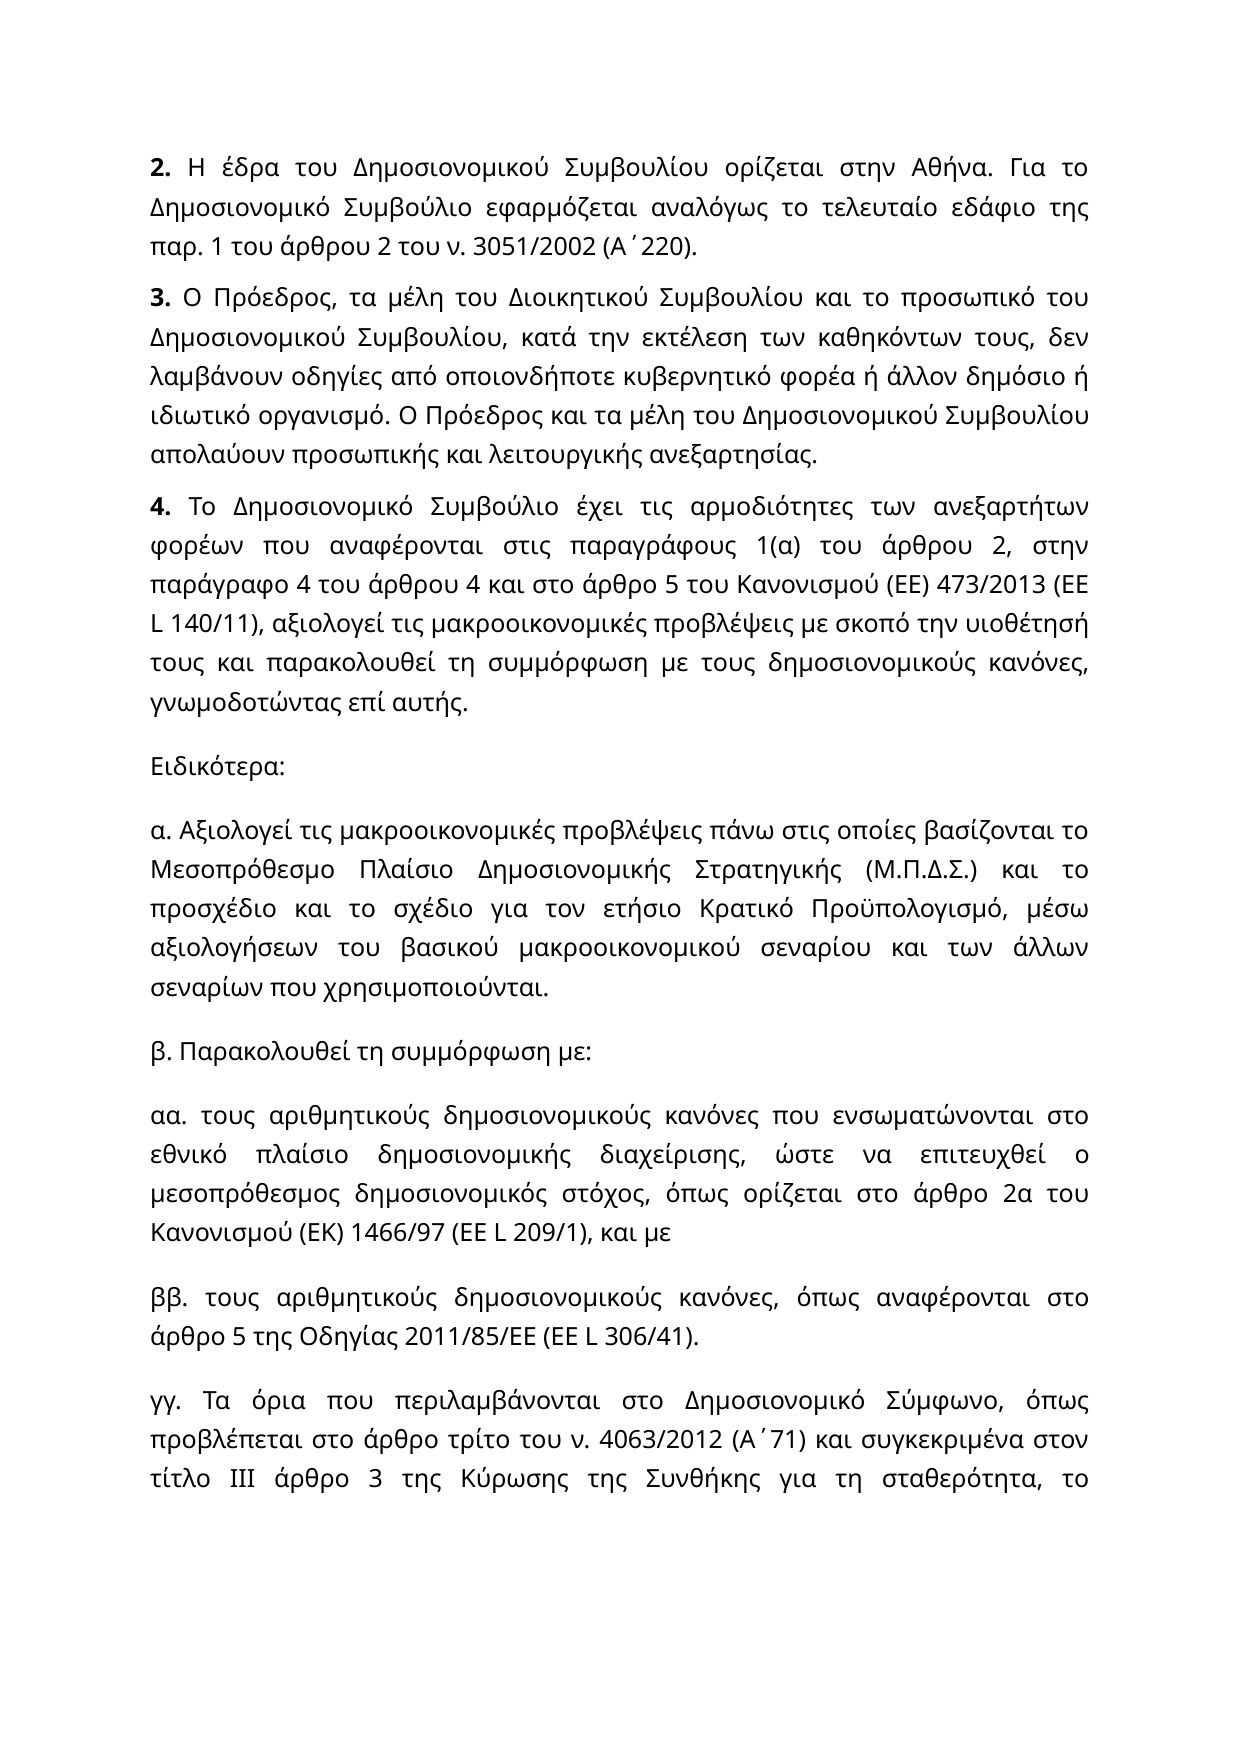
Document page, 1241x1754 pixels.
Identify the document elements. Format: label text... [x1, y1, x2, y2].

text ββ. τους αριθμητικούς δημοσιονομικούς κανόνες, όπως αναφέρονται στο άρθρο 5 της Οδηγίας 2011/85/ΕΕ (EE L 306/41). [150, 1279, 1090, 1352]
text 3. Ο Πρόεδρος, τα μέλη του Διοικητικού Συμβουλίου και το προσωπικό του Δημοσιονομικού Συμβουλίου, κατά την εκτέλεση των καθηκόντων τους, δεν λαμβάνουν οδηγίες από οποιονδήποτε κυβερνητικό φορέα ή άλλον δημόσιο ή ιδιωτικό οργανισμό. Ο Πρόεδρος και τα μέλη του Δημοσιονομικού Συμβουλίου απολαύουν προσωπικής και λειτουργικής ανεξαρτησίας. [150, 280, 1090, 471]
text Ειδικότερα: [150, 748, 1090, 782]
text α. Αξιολογεί τις μακροοικονομικές προβλέψεις πάνω στις οποίες βασίζονται το Μεσοπρόθεσμο Πλαίσιο Δημοσιονομικής Στρατηγικής (Μ.Π.Δ.Σ.) και το προσχέδιο και το σχέδιο για τον ετήσιο Κρατικό Προϋπολογισμό, μέσω αξιολογήσεων του βασικού μακροοικονομικού σεναρίου και των άλλων σεναρίων που χρησιμοποιούνται. [150, 812, 1090, 1003]
text αα. τους αριθμητικούς δημοσιονομικούς κανόνες που ενσωματώνονται στο εθνικό πλαίσιο δημοσιονομικής διαχείρισης, ώστε να επιτευχθεί ο μεσοπρόθεσμος δημοσιονομικός στόχος, όπως ορίζεται στο άρθρο 2α του Κανονισμού (ΕΚ) 1466/97 (EE L 209/1), και με [150, 1097, 1090, 1249]
text 4. Το Δημοσιονομικό Συμβούλιο έχει τις αρμοδιότητες των ανεξαρτήτων φορέων που αναφέρονται στις παραγράφους 1(α) του άρθρου 2, στην παράγραφο 4 του άρθρου 4 και στο άρθρο 5 του Κανονισμού (ΕΕ) 473/2013 (EE L 140/11), αξιολογεί τις μακροοικονομικές προβλέψεις με σκοπό την υιοθέτησή τους και παρακολουθεί τη συμμόρφωση με τους δημοσιονομικούς κανόνες, γνωμοδοτώντας επί αυτής. [150, 488, 1090, 718]
text β. Παρακολουθεί τη συμμόρφωση με: [150, 1033, 1090, 1067]
text γγ. Τα όρια που περιλαμβάνονται στο Δημοσιονομικό Σύμφωνο, όπως προβλέπεται στο άρθρο τρίτο του ν. 4063/2012 (Α΄71) και συγκεκριμένα στον τίτλο ΙΙΙ άρθρο 3 της Κύρωσης της Συνθήκης για τη σταθερότητα, το [150, 1382, 1090, 1495]
text 2. Η έδρα του Δημοσιονομικού Συμβουλίου ορίζεται στην Αθήνα. Για το Δημοσιονομικό Συμβούλιο εφαρμόζεται αναλόγως το τελευταίο εδάφιο της παρ. 1 του άρθρου 2 του ν. 3051/2002 (Α΄220). [150, 150, 1090, 262]
